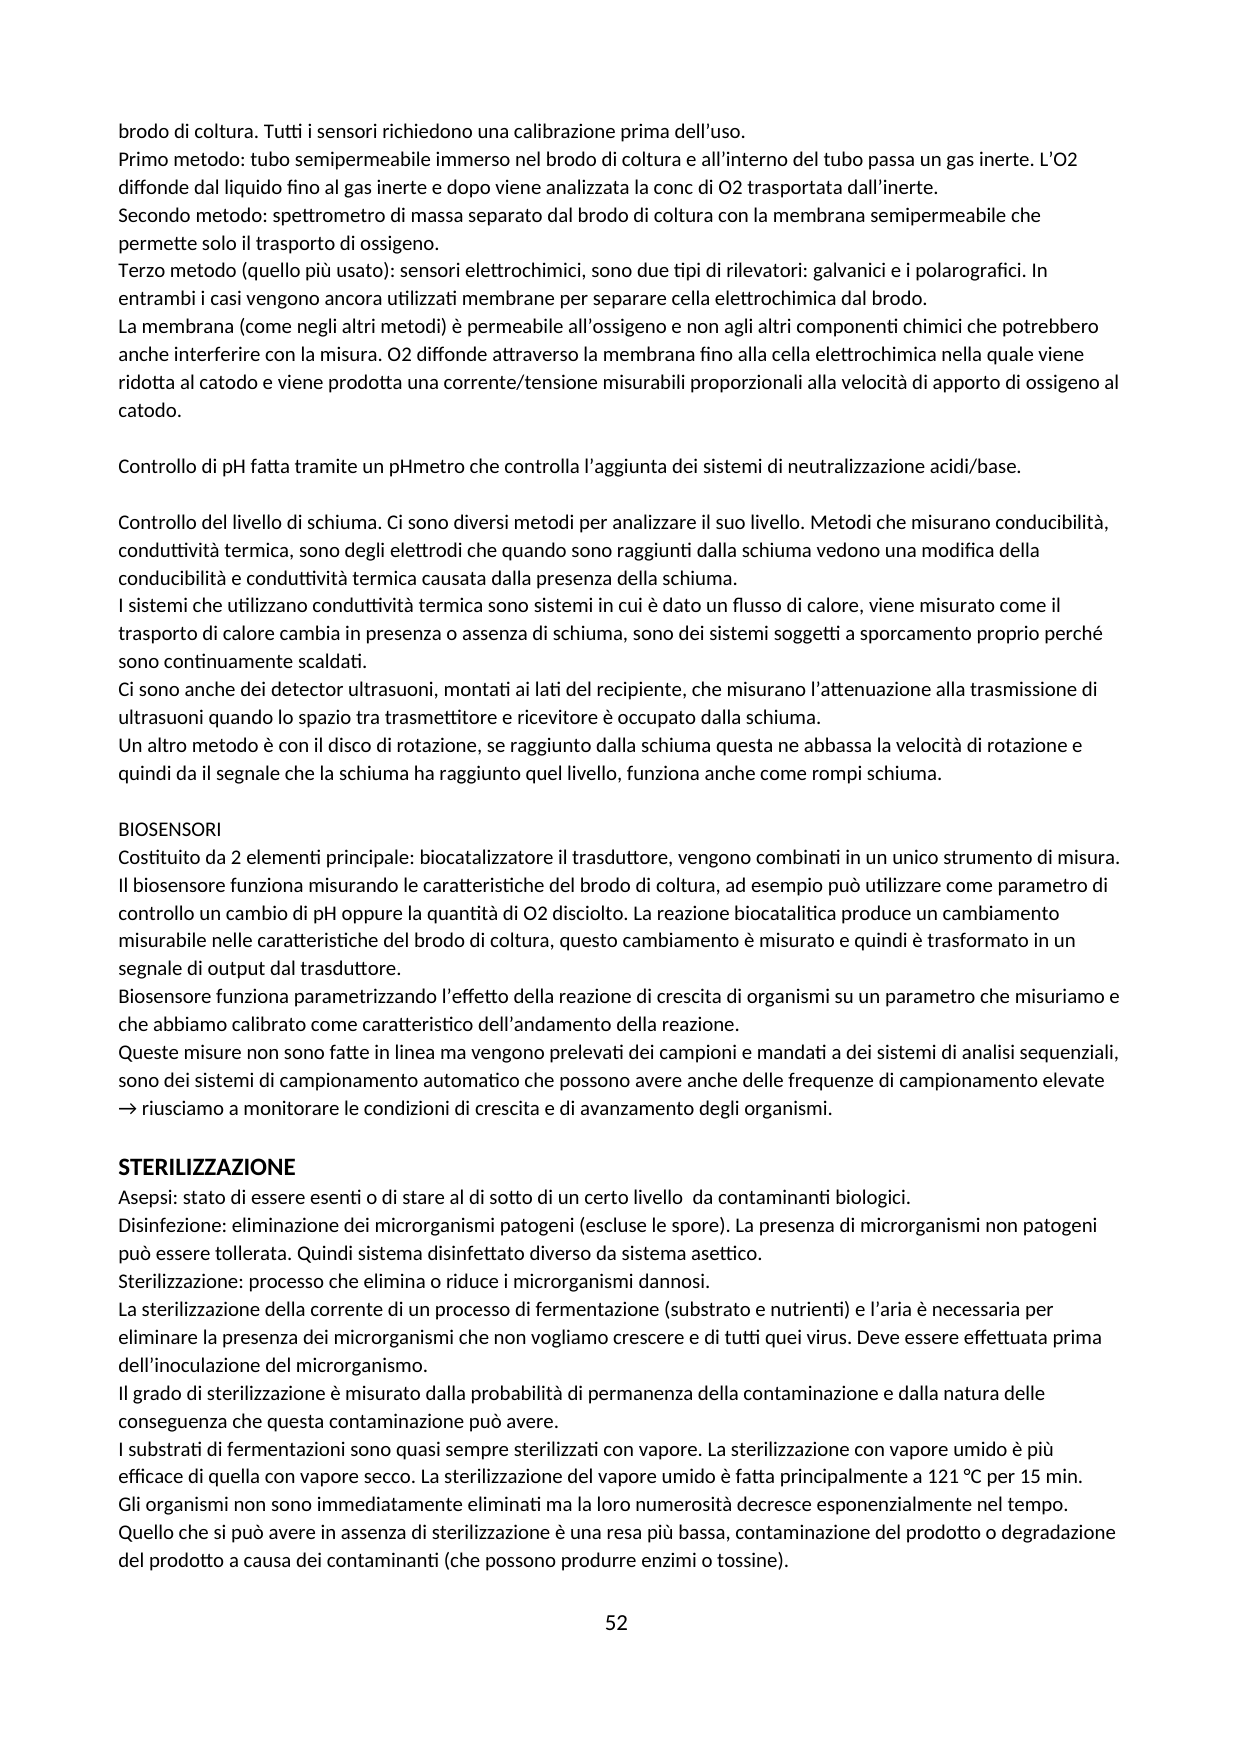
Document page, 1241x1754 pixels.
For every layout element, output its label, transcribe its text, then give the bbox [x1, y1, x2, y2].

text I sistemi che utilizzano conduttività termica sono sistemi in cui è dato un flusso di calore, viene misurato come il trasporto di calore cambia in presenza o assenza di schiuma, sono dei sistemi soggetti a sporcamento proprio perché sono continuamente scaldati. [118, 593, 1124, 674]
text brodo di coltura. Tutti i sensori richiedono una calibrazione prima dell’uso. Primo metodo: tubo semipermeabile immerso nel brodo di coltura e all’interno del tubo passa un gas inerte. L’O2 diffonde dal liquido fino al gas inerte e dopo viene analizzata la conc di O2 trasportata dall’inerte. Secondo metodo: spettrometro di massa separato dal brodo di coltura con la membrana semipermeabile che permette solo il trasporto di ossigeno. Terzo metodo (quello più usato): sensori elettrochimici, sono due tipi di rilevatori: galvanici e i polarografici. In entrambi i casi vengono ancora utilizzati membrane per separare cella elettrochimica dal brodo. La membrana (come negli altri metodi) è permeabile all’ossigeno e non agli altri componenti chimici che potrebbero anche interferire con la misura. O2 diffonde attraverso la membrana fino alla cella elettrochimica nella quale viene ridotta al catodo e viene prodotta una corrente/tensione misurabili proporzionali alla velocità di apporto di ossigeno al catodo. Controllo di pH fatta tramite un pHmetro che controlla l’aggiunta dei sistemi di neutralizzazione acidi/base. Controllo del livello di schiuma. Ci sono diversi metodi per analizzare il suo livello. Metodi che misurano conducibilità, conduttività termica, sono degli elettrodi che quando sono raggiunti dalla schiuma vedono una modifica della conducibilità e conduttività termica causata dalla presenza della schiuma. [118, 118, 1124, 590]
text Ci sono anche dei detector ultrasuoni, montati ai lati del recipiente, che misurano l’attenuazione alla trasmissione di ultrasuoni quando lo spazio tra trasmettitore e ricevitore è occupato dalla schiuma. Un altro metodo è con il disco di rotazione, se raggiunto dalla schiuma questa ne abbassa la velocità di rotazione e quindi da il segnale che la schiuma ha raggiunto quel livello, funziona anche come rompi schiuma. BIOSENSORI Costituito da 2 elementi principale: biocatalizzatore il trasduttore, vengono combinati in un unico strumento di misura. Il biosensore funziona misurando le caratteristiche del brodo di coltura, ad esempio può utilizzare come parametro di controllo un cambio di pH oppure la quantità di O2 disciolto. La reazione biocatalitica produce un cambiamento misurabile nelle caratteristiche del brodo di coltura, questo cambiamento è misurato e quindi è trasformato in un segnale di output dal trasduttore. [118, 676, 1124, 981]
text Biosensore funziona parametrizzando l’effetto della reazione di crescita di organismi su un parametro che misuriamo e che abbiamo calibrato come caratteristico dell’andamento della reazione. Queste misure non sono fatte in linea ma vengono prelevati dei campioni e mandati a dei sistemi di analisi sequenziali, sono dei sistemi di campionamento automatico che possono avere anche delle frequenze di campionamento elevate → riusciamo a monitorare le condizioni di crescita e di avanzamento degli organismi. STERILIZZAZIONE Asepsi: stato di essere esenti o di stare al di sotto di un certo livello da contaminanti biologici. Disinfezione: eliminazione dei microrganismi patogeni (escluse le spore). La presenza di microrganismi non patogeni può essere tollerata. Quindi sistema disinfettato diverso da sistema asettico. Sterilizzazione: processo che elimina o riduce i microrganismi dannosi. La sterilizzazione della corrente di un processo di fermentazione (substrato e nutrienti) e l’aria è necessaria per eliminare la presenza dei microrganismi che non vogliamo crescere e di tutti quei virus. Deve essere effettuata prima dell’inoculazione del microrganismo. Il grado di sterilizzazione è misurato dalla probabilità di permanenza della contaminazione e dalla natura delle conseguenza che questa contaminazione può avere. I substrati di fermentazioni sono quasi sempre sterilizzati con vapore. La sterilizzazione con vapore umido è più efficace di quella con vapore secco. La sterilizzazione del vapore umido è fatta principalmente a 121 °C per 15 min. Gli organismi non sono immediatamente eliminati ma la loro numerosità decresce esponenzialmente nel tempo. Quello che si può avere in assenza di sterilizzazione è una resa più bassa, contaminazione del prodotto o degradazione del prodotto a causa dei contaminanti (che possono produrre enzimi o tossine). [118, 983, 1124, 1573]
